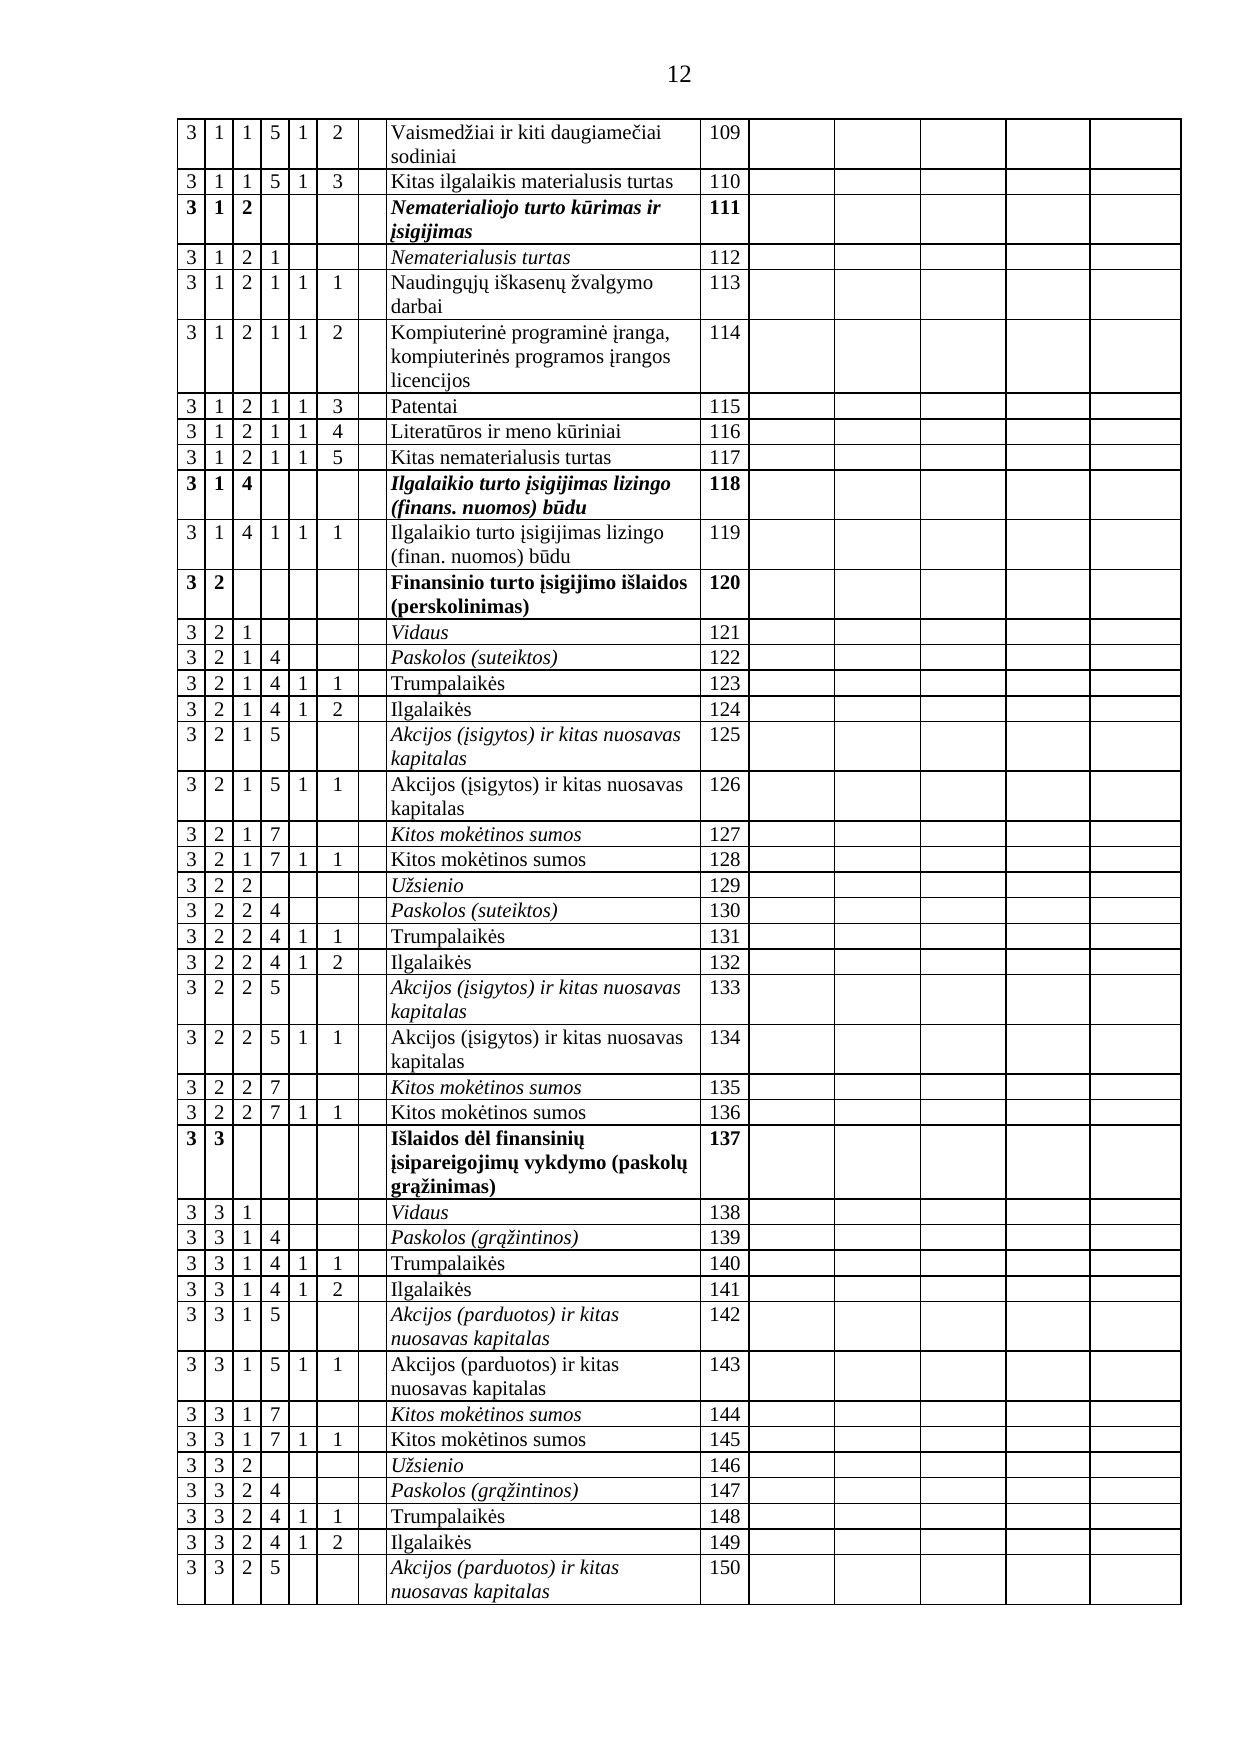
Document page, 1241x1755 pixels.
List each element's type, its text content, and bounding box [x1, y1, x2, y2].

table_cell 4 [262, 1478, 288, 1502]
table_cell [750, 1453, 834, 1477]
table_cell [750, 1427, 834, 1451]
table_cell 1 [290, 671, 316, 695]
table_cell 1 [290, 520, 316, 568]
table_cell 127 [701, 822, 748, 846]
table_cell [835, 1100, 920, 1124]
table_cell [921, 722, 1005, 770]
table_cell [750, 120, 834, 168]
table_cell [1007, 1478, 1089, 1502]
table_cell 3 [178, 445, 204, 469]
table_cell [835, 950, 920, 974]
table_cell [921, 975, 1005, 1023]
table_cell [921, 195, 1005, 243]
table_cell [835, 394, 920, 418]
table_cell Trumpalaikės [387, 671, 700, 695]
table_cell [921, 822, 1005, 846]
table_cell 121 [701, 620, 748, 644]
table_cell 2 [206, 1075, 232, 1099]
table_cell [835, 898, 920, 922]
table_cell 123 [701, 671, 748, 695]
table_cell 2 [234, 950, 260, 974]
table_cell Akcijos (parduotos) ir kitas nuosavas kapitalas [387, 1302, 700, 1350]
table_cell [359, 1277, 386, 1301]
table_cell [835, 1126, 920, 1198]
table_cell 1 [290, 1504, 316, 1528]
table_cell [1091, 1100, 1180, 1124]
table_cell [835, 645, 920, 669]
table_cell 145 [701, 1427, 748, 1451]
table_cell Trumpalaikės [387, 1251, 700, 1275]
table_cell 3 [178, 1402, 204, 1426]
table_cell [318, 1225, 358, 1249]
table_cell 4 [262, 1277, 288, 1301]
table_cell [835, 1504, 920, 1528]
table_cell [359, 394, 386, 418]
table_cell [750, 445, 834, 469]
table_cell [835, 1427, 920, 1451]
table_cell Kitos mokėtinos sumos [387, 1427, 700, 1451]
table_cell [290, 1225, 316, 1249]
table_cell Kitos mokėtinos sumos [387, 1402, 700, 1426]
table_cell 2 [234, 1453, 260, 1477]
table_cell [750, 1225, 834, 1249]
table_cell 2 [234, 420, 260, 443]
table_cell [1091, 1225, 1180, 1249]
table_cell [750, 245, 834, 269]
table_cell [290, 1302, 316, 1350]
table_cell [290, 1126, 316, 1198]
table_cell 2 [234, 320, 260, 392]
table_cell 3 [178, 1352, 204, 1400]
table_cell Kitos mokėtinos sumos [387, 1075, 700, 1099]
table_cell [359, 1453, 386, 1477]
table_cell 1 [290, 924, 316, 948]
table_cell [318, 898, 358, 922]
table_cell Vaismedžiai ir kiti daugiamečiai sodiniai [387, 120, 700, 168]
table_cell 3 [178, 873, 204, 897]
table_cell [921, 924, 1005, 948]
table_cell 1 [262, 320, 288, 392]
table_cell [1091, 170, 1180, 193]
table_cell 1 [318, 924, 358, 948]
table_cell 2 [206, 722, 232, 770]
table_cell [359, 170, 386, 193]
table_cell 3 [178, 1126, 204, 1198]
table_cell 122 [701, 645, 748, 669]
table_cell 3 [178, 1555, 204, 1603]
table_cell [1091, 1025, 1180, 1073]
table_cell 3 [206, 1478, 232, 1502]
table_cell Ilgalaikės [387, 697, 700, 721]
table_cell [750, 394, 834, 418]
table_cell Nematerialusis turtas [387, 245, 700, 269]
table_cell [359, 847, 386, 871]
table_cell 1 [318, 671, 358, 695]
table_cell [835, 1075, 920, 1099]
table_cell [318, 1478, 358, 1502]
table_cell [318, 570, 358, 618]
table_cell [234, 1126, 260, 1198]
table_cell [1007, 620, 1089, 644]
table_cell Kompiuterinė programinė įranga, kompiuterinės programos įrangos licencijos [387, 320, 700, 392]
table_cell 147 [701, 1478, 748, 1502]
table_cell [921, 420, 1005, 443]
table_cell 4 [262, 1225, 288, 1249]
table_cell [750, 1478, 834, 1502]
table_cell [750, 645, 834, 669]
table_cell Literatūros ir meno kūriniai [387, 420, 700, 443]
table_cell [262, 1453, 288, 1477]
table_cell [835, 570, 920, 618]
table_cell 2 [318, 320, 358, 392]
table_cell 2 [206, 772, 232, 820]
table_cell [1091, 1277, 1180, 1301]
table_cell 3 [178, 170, 204, 193]
table_cell [318, 195, 358, 243]
table_cell 3 [178, 1251, 204, 1275]
table_cell 113 [701, 270, 748, 318]
table_cell 142 [701, 1302, 748, 1350]
table_cell 5 [262, 975, 288, 1023]
table_cell Patentai [387, 394, 700, 418]
table_cell [750, 772, 834, 820]
table_cell 1 [234, 620, 260, 644]
table_cell [1091, 120, 1180, 168]
table_cell 148 [701, 1504, 748, 1528]
table_cell 116 [701, 420, 748, 443]
table_cell [1007, 420, 1089, 443]
table_cell Kitos mokėtinos sumos [387, 822, 700, 846]
table_cell [359, 1530, 386, 1554]
table_cell [921, 620, 1005, 644]
table_cell [359, 1200, 386, 1224]
table_cell [835, 1277, 920, 1301]
table_cell 3 [178, 898, 204, 922]
table_cell [318, 1126, 358, 1198]
table_cell 1 [318, 1251, 358, 1275]
table_cell [1091, 898, 1180, 922]
table_cell 3 [206, 1126, 232, 1198]
table_cell [359, 772, 386, 820]
table_cell 3 [178, 1100, 204, 1124]
table_cell Vidaus [387, 1200, 700, 1224]
table_cell [1007, 1555, 1089, 1603]
table_cell [750, 270, 834, 318]
table_cell [835, 520, 920, 568]
table_cell 119 [701, 520, 748, 568]
table_cell [359, 1100, 386, 1124]
table_cell [318, 1453, 358, 1477]
table_cell [1007, 1277, 1089, 1301]
table_cell 1 [234, 1277, 260, 1301]
table_cell [234, 570, 260, 618]
table_cell [1091, 1555, 1180, 1603]
table_cell [1091, 570, 1180, 618]
table_cell 111 [701, 195, 748, 243]
table_cell [1007, 170, 1089, 193]
table_cell [750, 924, 834, 948]
table_cell 3 [178, 620, 204, 644]
table_cell Ilgalaikio turto įsigijimas lizingo (finan. nuomos) būdu [387, 520, 700, 568]
table_cell [1007, 570, 1089, 618]
table_cell 2 [234, 1555, 260, 1603]
table_cell [835, 1251, 920, 1275]
table_cell [1007, 1225, 1089, 1249]
table_cell [835, 722, 920, 770]
table_cell 1 [290, 420, 316, 443]
table_cell [750, 1100, 834, 1124]
table_cell 1 [206, 170, 232, 193]
table_cell [1091, 1530, 1180, 1554]
table_cell 1 [290, 270, 316, 318]
table_cell Ilgalaikės [387, 1530, 700, 1554]
table_cell [1007, 950, 1089, 974]
table_cell 141 [701, 1277, 748, 1301]
table_cell 4 [262, 697, 288, 721]
table_cell 5 [262, 1025, 288, 1073]
table_cell [750, 195, 834, 243]
table_cell [835, 445, 920, 469]
table_cell [1007, 1075, 1089, 1099]
table_cell [835, 195, 920, 243]
table_cell [359, 445, 386, 469]
table_cell [290, 1075, 316, 1099]
table_cell [1091, 195, 1180, 243]
table_cell 126 [701, 772, 748, 820]
table_cell 1 [262, 394, 288, 418]
table_cell [921, 170, 1005, 193]
table_cell [750, 722, 834, 770]
table_cell [921, 1126, 1005, 1198]
table_cell 1 [234, 645, 260, 669]
table_cell 2 [234, 873, 260, 897]
table_cell 3 [206, 1555, 232, 1603]
table_cell [1007, 645, 1089, 669]
table_cell Akcijos (įsigytos) ir kitas nuosavas kapitalas [387, 722, 700, 770]
table_cell [750, 420, 834, 443]
table_cell 2 [206, 671, 232, 695]
table_cell 2 [206, 1100, 232, 1124]
table_cell 2 [234, 1504, 260, 1528]
table_cell [359, 975, 386, 1023]
table_cell [290, 1402, 316, 1426]
table_cell 1 [290, 847, 316, 871]
table_cell [318, 645, 358, 669]
table_cell [359, 1251, 386, 1275]
table_cell [290, 195, 316, 243]
table_cell 1 [318, 1100, 358, 1124]
table_cell [359, 1126, 386, 1198]
table_cell 1 [234, 1427, 260, 1451]
table_cell 1 [262, 445, 288, 469]
table_cell 1 [234, 1200, 260, 1224]
table_cell 1 [234, 722, 260, 770]
table_cell 2 [234, 975, 260, 1023]
table_cell [921, 1504, 1005, 1528]
table_cell [290, 1453, 316, 1477]
table_cell [290, 975, 316, 1023]
table_cell 149 [701, 1530, 748, 1554]
table_cell [290, 471, 316, 519]
table_cell 3 [178, 1277, 204, 1301]
table_cell 1 [318, 1025, 358, 1073]
table_cell [835, 1453, 920, 1477]
table_cell 130 [701, 898, 748, 922]
table_cell [921, 1453, 1005, 1477]
table_cell 129 [701, 873, 748, 897]
table_cell 1 [290, 320, 316, 392]
table_cell 3 [178, 1453, 204, 1477]
table_cell 144 [701, 1402, 748, 1426]
table_cell Kitas ilgalaikis materialusis turtas [387, 170, 700, 193]
table_cell 3 [178, 671, 204, 695]
table_cell [1091, 620, 1180, 644]
table_cell [318, 873, 358, 897]
table_cell 7 [262, 1427, 288, 1451]
table_cell [290, 722, 316, 770]
table_cell [318, 1200, 358, 1224]
table_cell Akcijos (parduotos) ir kitas nuosavas kapitalas [387, 1352, 700, 1400]
table_cell 1 [290, 1251, 316, 1275]
table_cell 3 [178, 1200, 204, 1224]
table_cell Akcijos (įsigytos) ir kitas nuosavas kapitalas [387, 1025, 700, 1073]
table_cell [921, 570, 1005, 618]
table_cell [290, 245, 316, 269]
table_cell 2 [206, 620, 232, 644]
table_cell 5 [262, 722, 288, 770]
table_cell [262, 873, 288, 897]
table_cell Akcijos (įsigytos) ir kitas nuosavas kapitalas [387, 772, 700, 820]
table_cell 2 [234, 1530, 260, 1554]
table_cell 1 [290, 1100, 316, 1124]
table_cell Vidaus [387, 620, 700, 644]
table_cell [1007, 270, 1089, 318]
table_cell [921, 270, 1005, 318]
table_cell 3 [178, 394, 204, 418]
table_cell 134 [701, 1025, 748, 1073]
table_cell [921, 873, 1005, 897]
table_cell [750, 1075, 834, 1099]
table_cell [1007, 822, 1089, 846]
table_cell 1 [290, 120, 316, 168]
table_cell [1091, 1200, 1180, 1224]
table_cell Finansinio turto įsigijimo išlaidos (perskolinimas) [387, 570, 700, 618]
table_cell 3 [178, 772, 204, 820]
table_cell [921, 1478, 1005, 1502]
table_cell [1091, 471, 1180, 519]
table_cell [921, 898, 1005, 922]
table_cell 2 [206, 950, 232, 974]
table_cell 109 [701, 120, 748, 168]
table_cell [318, 620, 358, 644]
table_cell 1 [234, 697, 260, 721]
table_cell 1 [262, 420, 288, 443]
table_cell [359, 1478, 386, 1502]
table_cell [921, 1302, 1005, 1350]
table_cell 3 [178, 697, 204, 721]
table_cell [750, 1277, 834, 1301]
table_cell 117 [701, 445, 748, 469]
table_cell [835, 671, 920, 695]
table_cell [1091, 975, 1180, 1023]
table_cell 1 [234, 772, 260, 820]
table_cell 4 [318, 420, 358, 443]
table_cell [835, 873, 920, 897]
table_cell [1007, 1352, 1089, 1400]
table_cell 1 [234, 671, 260, 695]
table_cell 140 [701, 1251, 748, 1275]
table_cell [921, 847, 1005, 871]
table_cell [290, 1200, 316, 1224]
table_cell 1 [318, 1352, 358, 1400]
table_cell [359, 873, 386, 897]
table_cell [1091, 697, 1180, 721]
table_cell [1091, 1504, 1180, 1528]
table_cell [1091, 873, 1180, 897]
table_cell [1007, 697, 1089, 721]
table_cell [750, 320, 834, 392]
table_cell 1 [318, 270, 358, 318]
table_cell 2 [206, 1025, 232, 1073]
table_cell [1007, 195, 1089, 243]
table_cell 2 [234, 1075, 260, 1099]
table_cell [750, 570, 834, 618]
table_cell 1 [206, 320, 232, 392]
table_cell 3 [178, 1504, 204, 1528]
table_cell 2 [206, 847, 232, 871]
table_cell 1 [290, 1530, 316, 1554]
table_cell 3 [206, 1530, 232, 1554]
table_cell [1007, 1504, 1089, 1528]
table_cell 5 [262, 1555, 288, 1603]
table_cell [359, 645, 386, 669]
table_cell 1 [234, 1402, 260, 1426]
table_cell [835, 1402, 920, 1426]
table_cell 1 [206, 270, 232, 318]
table_cell 2 [234, 1100, 260, 1124]
table_cell [359, 320, 386, 392]
table_cell 118 [701, 471, 748, 519]
table_cell [1091, 320, 1180, 392]
table_cell [359, 697, 386, 721]
table_cell Kitos mokėtinos sumos [387, 1100, 700, 1124]
table_cell [750, 822, 834, 846]
table_cell [262, 1126, 288, 1198]
table_cell [921, 445, 1005, 469]
table_cell [921, 1225, 1005, 1249]
table_cell 1 [206, 120, 232, 168]
table_cell [921, 1251, 1005, 1275]
table_cell [835, 320, 920, 392]
table_cell [359, 120, 386, 168]
table_cell [750, 1352, 834, 1400]
table_cell 3 [178, 471, 204, 519]
table_cell 3 [178, 1225, 204, 1249]
table_cell 1 [206, 394, 232, 418]
table_cell [1091, 1126, 1180, 1198]
table_cell 1 [318, 1504, 358, 1528]
table_cell [359, 722, 386, 770]
table_cell 4 [262, 1504, 288, 1528]
table_cell 131 [701, 924, 748, 948]
table_cell [1091, 420, 1180, 443]
table_cell 120 [701, 570, 748, 618]
table_cell [1091, 671, 1180, 695]
table_cell [359, 520, 386, 568]
table_cell 3 [206, 1277, 232, 1301]
table_cell 1 [290, 950, 316, 974]
table_cell 124 [701, 697, 748, 721]
table_cell [921, 1025, 1005, 1073]
table_cell 5 [262, 1302, 288, 1350]
table_cell [290, 1555, 316, 1603]
table_cell 4 [234, 520, 260, 568]
table_cell 2 [318, 697, 358, 721]
table_cell [290, 873, 316, 897]
table_cell [318, 722, 358, 770]
table_cell [750, 975, 834, 1023]
table_cell 1 [290, 394, 316, 418]
table_cell [359, 570, 386, 618]
table_cell [1091, 722, 1180, 770]
table_cell 1 [290, 1427, 316, 1451]
table_cell [318, 822, 358, 846]
table_cell Akcijos (parduotos) ir kitas nuosavas kapitalas [387, 1555, 700, 1603]
table_cell [359, 1402, 386, 1426]
table_cell [835, 1555, 920, 1603]
table_cell [1007, 1427, 1089, 1451]
table_cell [1007, 245, 1089, 269]
table_cell [1091, 1427, 1180, 1451]
table_cell 3 [178, 950, 204, 974]
table_cell 3 [178, 924, 204, 948]
table_cell [1091, 847, 1180, 871]
table_cell 7 [262, 847, 288, 871]
table_cell Ilgalaikio turto įsigijimas lizingo (finans. nuomos) būdu [387, 471, 700, 519]
table_cell 3 [178, 420, 204, 443]
table_cell 1 [234, 822, 260, 846]
table_cell [835, 1200, 920, 1224]
table_cell 2 [234, 1025, 260, 1073]
table_cell [750, 950, 834, 974]
table_cell [318, 1075, 358, 1099]
table_cell 1 [234, 1251, 260, 1275]
table_cell 2 [234, 245, 260, 269]
table_cell [921, 1352, 1005, 1400]
table_cell 1 [234, 170, 260, 193]
table_cell 3 [206, 1352, 232, 1400]
table_cell Ilgalaikės [387, 1277, 700, 1301]
table_cell [750, 1530, 834, 1554]
table_cell [921, 1402, 1005, 1426]
table_cell [359, 1075, 386, 1099]
table_cell 114 [701, 320, 748, 392]
table_cell [835, 170, 920, 193]
table_cell [921, 120, 1005, 168]
table_cell 7 [262, 1100, 288, 1124]
table_cell Ilgalaikės [387, 950, 700, 974]
table_cell Kitos mokėtinos sumos [387, 847, 700, 871]
table_cell [359, 671, 386, 695]
table_cell 1 [206, 420, 232, 443]
table_cell 2 [234, 924, 260, 948]
table_cell [359, 270, 386, 318]
table_cell [835, 822, 920, 846]
table_cell 3 [206, 1200, 232, 1224]
table_cell [750, 1025, 834, 1073]
table_cell [1007, 1453, 1089, 1477]
table_cell [318, 471, 358, 519]
table_cell [750, 1402, 834, 1426]
table_cell [262, 570, 288, 618]
table_cell 3 [178, 570, 204, 618]
table_cell [359, 1302, 386, 1350]
table_cell 2 [318, 1530, 358, 1554]
table_cell [359, 471, 386, 519]
table_cell [1007, 394, 1089, 418]
table_cell 3 [318, 394, 358, 418]
table_cell [750, 1555, 834, 1603]
table_cell [1007, 120, 1089, 168]
table_cell [359, 898, 386, 922]
table_cell 3 [206, 1427, 232, 1451]
table_cell 3 [178, 1025, 204, 1073]
table_cell 133 [701, 975, 748, 1023]
table_cell [921, 520, 1005, 568]
table_cell [921, 697, 1005, 721]
table_cell [359, 1555, 386, 1603]
table_cell [359, 420, 386, 443]
table_cell [1007, 873, 1089, 897]
table_cell 1 [206, 245, 232, 269]
table_cell [921, 1075, 1005, 1099]
table_cell 3 [206, 1453, 232, 1477]
table_cell [318, 1555, 358, 1603]
table_cell [359, 1504, 386, 1528]
table_cell Išlaidos dėl finansinių įsipareigojimų vykdymo (paskolų grąžinimas) [387, 1126, 700, 1198]
table_cell [290, 898, 316, 922]
table_cell 132 [701, 950, 748, 974]
table_cell [921, 320, 1005, 392]
table_cell [262, 195, 288, 243]
table_cell 5 [318, 445, 358, 469]
table_cell [835, 120, 920, 168]
table_cell [835, 1478, 920, 1502]
table_cell 3 [178, 1302, 204, 1350]
table_cell [835, 420, 920, 443]
table_cell 146 [701, 1453, 748, 1477]
table_cell [750, 873, 834, 897]
table_cell [921, 1555, 1005, 1603]
table_cell [921, 671, 1005, 695]
table_cell 2 [234, 195, 260, 243]
table_cell Užsienio [387, 1453, 700, 1477]
table_cell Trumpalaikės [387, 1504, 700, 1528]
table_cell 5 [262, 170, 288, 193]
table_cell [750, 620, 834, 644]
table_cell [750, 697, 834, 721]
table_cell 139 [701, 1225, 748, 1249]
table_cell 137 [701, 1126, 748, 1198]
table_cell [1007, 520, 1089, 568]
table_cell 3 [178, 645, 204, 669]
table_cell Paskolos (suteiktos) [387, 645, 700, 669]
table_cell 1 [234, 847, 260, 871]
table_cell [750, 1126, 834, 1198]
table_cell 1 [234, 120, 260, 168]
table_cell [921, 245, 1005, 269]
table_cell 3 [206, 1251, 232, 1275]
table_cell 2 [206, 924, 232, 948]
table_cell [290, 1478, 316, 1502]
table_cell [1091, 270, 1180, 318]
table_cell [1007, 772, 1089, 820]
table_cell 2 [206, 645, 232, 669]
table_cell 2 [234, 898, 260, 922]
table_cell [359, 1225, 386, 1249]
table_cell [835, 1530, 920, 1554]
table_cell [1007, 471, 1089, 519]
table_cell [290, 570, 316, 618]
table_cell [835, 1352, 920, 1400]
table_cell 2 [206, 898, 232, 922]
table_cell [1091, 520, 1180, 568]
table_cell [359, 195, 386, 243]
table_cell [835, 1225, 920, 1249]
table_cell 1 [318, 772, 358, 820]
table_cell [750, 1504, 834, 1528]
table_cell 3 [178, 270, 204, 318]
table_cell [750, 170, 834, 193]
table_cell [921, 772, 1005, 820]
table_cell [1091, 950, 1180, 974]
table_cell [1007, 898, 1089, 922]
table_cell [318, 975, 358, 1023]
table_cell 3 [178, 245, 204, 269]
table_cell [835, 772, 920, 820]
table_cell Kitas nematerialusis turtas [387, 445, 700, 469]
table_cell 1 [290, 1277, 316, 1301]
table_cell 2 [318, 120, 358, 168]
table_cell 2 [206, 570, 232, 618]
table_cell 1 [206, 195, 232, 243]
table_cell [1007, 1025, 1089, 1073]
table_cell 138 [701, 1200, 748, 1224]
table_cell 1 [318, 1427, 358, 1451]
table_cell 1 [234, 1302, 260, 1350]
table_cell 4 [234, 471, 260, 519]
table_cell 1 [206, 471, 232, 519]
table_cell [1091, 1478, 1180, 1502]
table_cell Trumpalaikės [387, 924, 700, 948]
table_cell [921, 1530, 1005, 1554]
table_cell 3 [206, 1225, 232, 1249]
table_cell 1 [206, 445, 232, 469]
table_cell 5 [262, 1352, 288, 1400]
table_cell Užsienio [387, 873, 700, 897]
table_cell 3 [178, 1478, 204, 1502]
table_cell [835, 697, 920, 721]
table_cell 1 [318, 520, 358, 568]
table_cell [1007, 847, 1089, 871]
table_cell 3 [206, 1302, 232, 1350]
table_cell Paskolos (grąžintinos) [387, 1478, 700, 1502]
table_cell 1 [262, 270, 288, 318]
table_cell [750, 898, 834, 922]
table_cell 2 [318, 950, 358, 974]
table_cell [921, 471, 1005, 519]
table_cell [359, 950, 386, 974]
table_cell [750, 1302, 834, 1350]
table_cell [359, 245, 386, 269]
table_cell 3 [178, 1427, 204, 1451]
table_cell 4 [262, 950, 288, 974]
table_cell [290, 620, 316, 644]
table_cell 1 [234, 1225, 260, 1249]
table_cell [359, 1352, 386, 1400]
table_cell [1091, 445, 1180, 469]
table_cell 3 [178, 120, 204, 168]
table_cell [1007, 1100, 1089, 1124]
table_cell [750, 471, 834, 519]
table_cell [359, 924, 386, 948]
table_cell [835, 620, 920, 644]
table_cell [1091, 924, 1180, 948]
table_cell 3 [178, 520, 204, 568]
table_cell [1007, 1530, 1089, 1554]
table_cell 110 [701, 170, 748, 193]
table_cell 1 [318, 847, 358, 871]
table_cell 3 [178, 195, 204, 243]
table_cell [750, 1251, 834, 1275]
table_cell [1007, 924, 1089, 948]
table_cell [1007, 1251, 1089, 1275]
table_cell [921, 950, 1005, 974]
table_cell [835, 471, 920, 519]
table_cell [835, 1302, 920, 1350]
table_cell 2 [234, 1478, 260, 1502]
table_cell 150 [701, 1555, 748, 1603]
table_cell [318, 1302, 358, 1350]
table_cell [1091, 1302, 1180, 1350]
table_cell 136 [701, 1100, 748, 1124]
table_cell [750, 520, 834, 568]
table_cell 7 [262, 1075, 288, 1099]
table_cell Paskolos (grąžintinos) [387, 1225, 700, 1249]
table_cell [1091, 1402, 1180, 1426]
table_cell 1 [262, 520, 288, 568]
table_cell [1091, 1453, 1180, 1477]
table_cell [1007, 1126, 1089, 1198]
table_cell [835, 270, 920, 318]
table_cell 3 [206, 1504, 232, 1528]
table_cell [1091, 822, 1180, 846]
table_cell 2 [234, 270, 260, 318]
table_cell 5 [262, 120, 288, 168]
table_cell 135 [701, 1075, 748, 1099]
table_cell 1 [290, 170, 316, 193]
table_cell Nematerialiojo turto kūrimas ir įsigijimas [387, 195, 700, 243]
table_cell 2 [234, 445, 260, 469]
table_cell 3 [206, 1402, 232, 1426]
table_cell 4 [262, 898, 288, 922]
table_cell 1 [234, 1352, 260, 1400]
table_cell 4 [262, 645, 288, 669]
table_cell 1 [290, 1352, 316, 1400]
table_cell 4 [262, 1251, 288, 1275]
table_cell [750, 1200, 834, 1224]
table_cell [835, 1025, 920, 1073]
table_cell 1 [262, 245, 288, 269]
table_cell 2 [206, 873, 232, 897]
table_cell 2 [206, 975, 232, 1023]
table_cell 128 [701, 847, 748, 871]
table_cell 3 [178, 1075, 204, 1099]
table_cell 1 [290, 1025, 316, 1073]
table_cell [921, 1427, 1005, 1451]
table_cell 2 [206, 822, 232, 846]
table_cell Paskolos (suteiktos) [387, 898, 700, 922]
table_cell [835, 245, 920, 269]
table_cell [1007, 1402, 1089, 1426]
table_cell 3 [178, 822, 204, 846]
table_cell [921, 394, 1005, 418]
table_cell [1091, 1075, 1180, 1099]
table_cell [921, 1100, 1005, 1124]
table_cell 7 [262, 1402, 288, 1426]
table_cell 1 [206, 520, 232, 568]
table_cell [1007, 671, 1089, 695]
table_cell 5 [262, 772, 288, 820]
table_cell 2 [206, 697, 232, 721]
table_cell [835, 975, 920, 1023]
table_cell [1091, 772, 1180, 820]
table_cell [835, 847, 920, 871]
table_cell [359, 822, 386, 846]
table_cell [359, 1025, 386, 1073]
table_cell 1 [290, 697, 316, 721]
table_cell [1091, 1251, 1180, 1275]
table_cell Naudingųjų iškasenų žvalgymo darbai [387, 270, 700, 318]
table_cell 125 [701, 722, 748, 770]
table_cell [1007, 975, 1089, 1023]
table_cell [1007, 722, 1089, 770]
table_cell [1007, 320, 1089, 392]
table_cell [262, 1200, 288, 1224]
table_cell 4 [262, 1530, 288, 1554]
table_cell [318, 245, 358, 269]
table_cell [1091, 1352, 1180, 1400]
table_cell [359, 620, 386, 644]
table_cell [1007, 1302, 1089, 1350]
table_cell [290, 645, 316, 669]
table_cell [318, 1402, 358, 1426]
table_cell 4 [262, 924, 288, 948]
table_cell [262, 620, 288, 644]
table_cell [921, 1200, 1005, 1224]
table_cell 2 [318, 1277, 358, 1301]
table_cell 3 [178, 320, 204, 392]
table_cell 3 [318, 170, 358, 193]
table_cell [1007, 445, 1089, 469]
table_cell [750, 671, 834, 695]
table_cell [750, 847, 834, 871]
table_cell [1007, 1200, 1089, 1224]
table_cell [290, 822, 316, 846]
table_cell [921, 645, 1005, 669]
table_cell 115 [701, 394, 748, 418]
table_cell [921, 1277, 1005, 1301]
table_cell 112 [701, 245, 748, 269]
table_cell 3 [178, 722, 204, 770]
table_cell [262, 471, 288, 519]
table_cell 143 [701, 1352, 748, 1400]
table_cell [1091, 394, 1180, 418]
table_cell 4 [262, 671, 288, 695]
table_cell 3 [178, 1530, 204, 1554]
table_cell [835, 924, 920, 948]
table_cell [1091, 645, 1180, 669]
table_cell 7 [262, 822, 288, 846]
table_cell 1 [290, 445, 316, 469]
table_cell [1091, 245, 1180, 269]
table_cell Akcijos (įsigytos) ir kitas nuosavas kapitalas [387, 975, 700, 1023]
table_cell 3 [178, 975, 204, 1023]
table_cell [359, 1427, 386, 1451]
table_cell 2 [234, 394, 260, 418]
table_cell 1 [290, 772, 316, 820]
table_cell 3 [178, 847, 204, 871]
